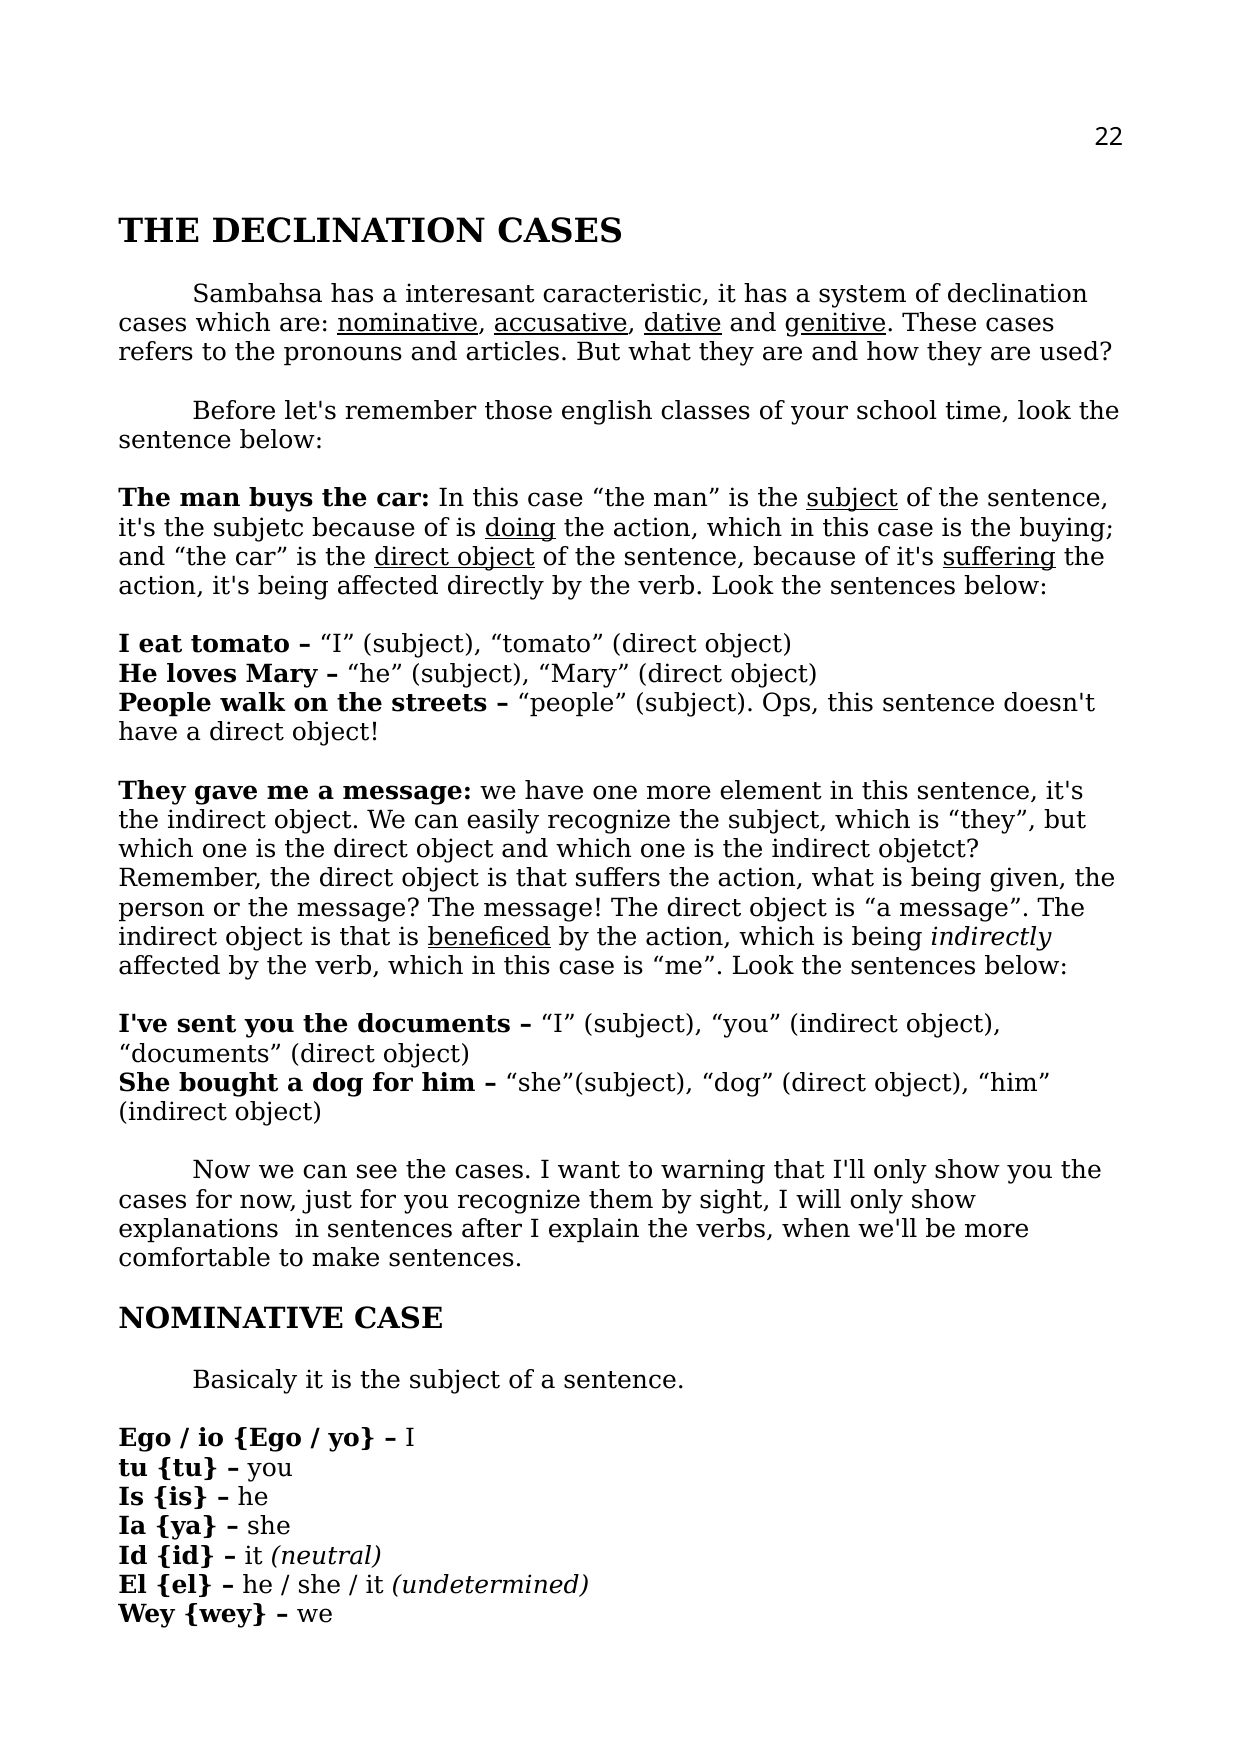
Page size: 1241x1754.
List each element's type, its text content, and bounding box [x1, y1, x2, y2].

text People walk on the streets – “people” (subject). Ops, this sentence doesn't have a direct object! [118, 688, 1123, 747]
text El {el} – he / she / it (undetermined) [118, 1570, 1123, 1599]
text The man buys the car: In this case “the man” is the subject of the sentence, it's the subjetc because of is doing the action, which in this case is the buying; and “the car” is the direct object of the sentence, because of it's suffering the action, it's being affected directly by the verb. Look the sentences below: [118, 483, 1123, 600]
text Basicaly it is the subject of a sentence. [118, 1365, 1123, 1394]
text Before let's remember those english classes of your school time, look the sentence below: [118, 396, 1123, 454]
text Ia {ya} – she [118, 1511, 1123, 1541]
text She bought a dog for him – “she”(subject), “dog” (direct object), “him” (indirect object) [118, 1068, 1123, 1126]
text Sambahsa has a interesant caracteristic, it has a system of declination cases which are: nominative, accusative, dative and genitive. These cases refers to the pronouns and articles. But what they are and how they are used? [118, 279, 1123, 367]
text Is {is} – he [118, 1482, 1123, 1511]
text Ego / io {Ego / yo} – I [118, 1423, 1123, 1453]
subtitle NOMINATIVE CASE [118, 1301, 1123, 1336]
text They gave me a message: we have one more element in this sentence, it's the indirect object. We can easily recognize the subject, which is “they”, but which one is the direct object and which one is the indirect objetct? Remember, the direct object is that suffers the action, what is being given, the person or the message? The message! The direct object is “a message”. The indirect object is that is beneficed by the action, which is being indirectly affected by the verb, which in this case is “me”. Look the sentences below: [118, 776, 1123, 980]
text tu {tu} – you [118, 1453, 1123, 1482]
subtitle THE DECLINATION CASES [118, 211, 1123, 250]
text Now we can see the cases. I want to warning that I'll only show you the cases for now, just for you recognize them by sight, I will only show explanations in sentences after I explain the verbs, when we'll be more comfortable to make sentences. [118, 1156, 1123, 1272]
text I eat tomato – “I” (subject), “tomato” (direct object) [118, 629, 1123, 659]
text Wey {wey} – we [118, 1599, 1123, 1629]
text He loves Mary – “he” (subject), “Mary” (direct object) [118, 659, 1123, 688]
text I've sent you the documents – “I” (subject), “you” (indirect object), “documents” (direct object) [118, 1009, 1123, 1068]
text Id {id} – it (neutral) [118, 1541, 1123, 1570]
